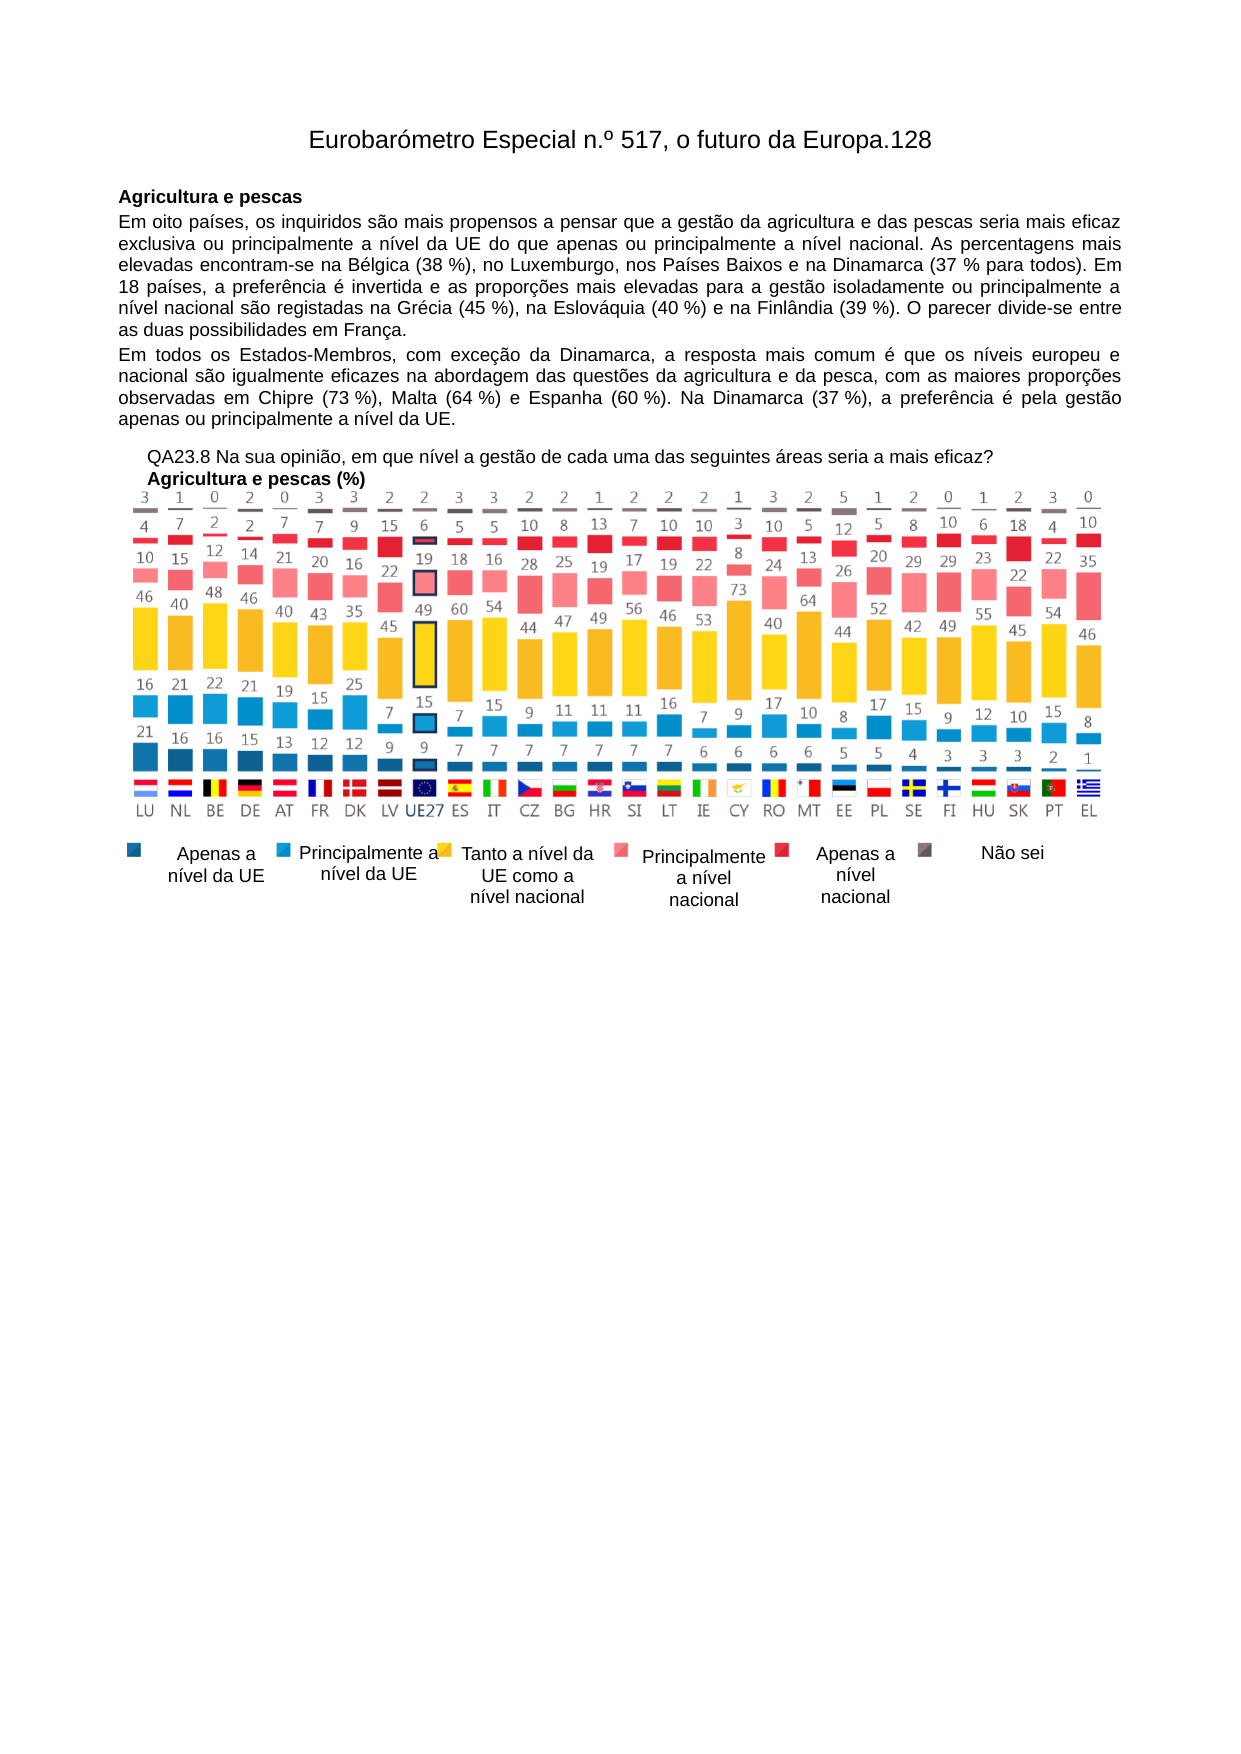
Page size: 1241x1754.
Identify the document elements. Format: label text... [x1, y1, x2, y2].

text Em todos os Estados-Membros, com exceção da Dinamarca, a resposta mais comum é que os níveis europeu e nacional são igualmente eficazes na abordagem das questões da agricultura e da pesca, com as maiores proporções observadas em Chipre (73 %), Malta (64 %) e Espanha (60 %). Na Dinamarca (37 %), a preferência é pela gestão apenas ou principalmente a nível da UE. [118, 343, 1122, 430]
text Agricultura e pescas [118, 186, 1122, 208]
picture [119, 827, 933, 878]
text Em oito países, os inquiridos são mais propensos a pensar que a gestão da agricultura e das pescas seria mais eficaz exclusiva ou principalmente a nível da UE do que apenas ou principalmente a nível nacional. As percentagens mais elevadas encontram-se na Bélgica (38 %), no Luxemburgo, nos Países Baixos e na Dinamarca (37 % para todos). Em 18 países, a preferência é invertida e as proporções mais elevadas para a gestão isoladamente ou principalmente a nível nacional são registadas na Grécia (45 %), na Eslováquia (40 %) e na Finlândia (39 %). O parecer divide-se entre as duas possibilidades em França. [118, 211, 1122, 340]
picture [118, 482, 1108, 818]
